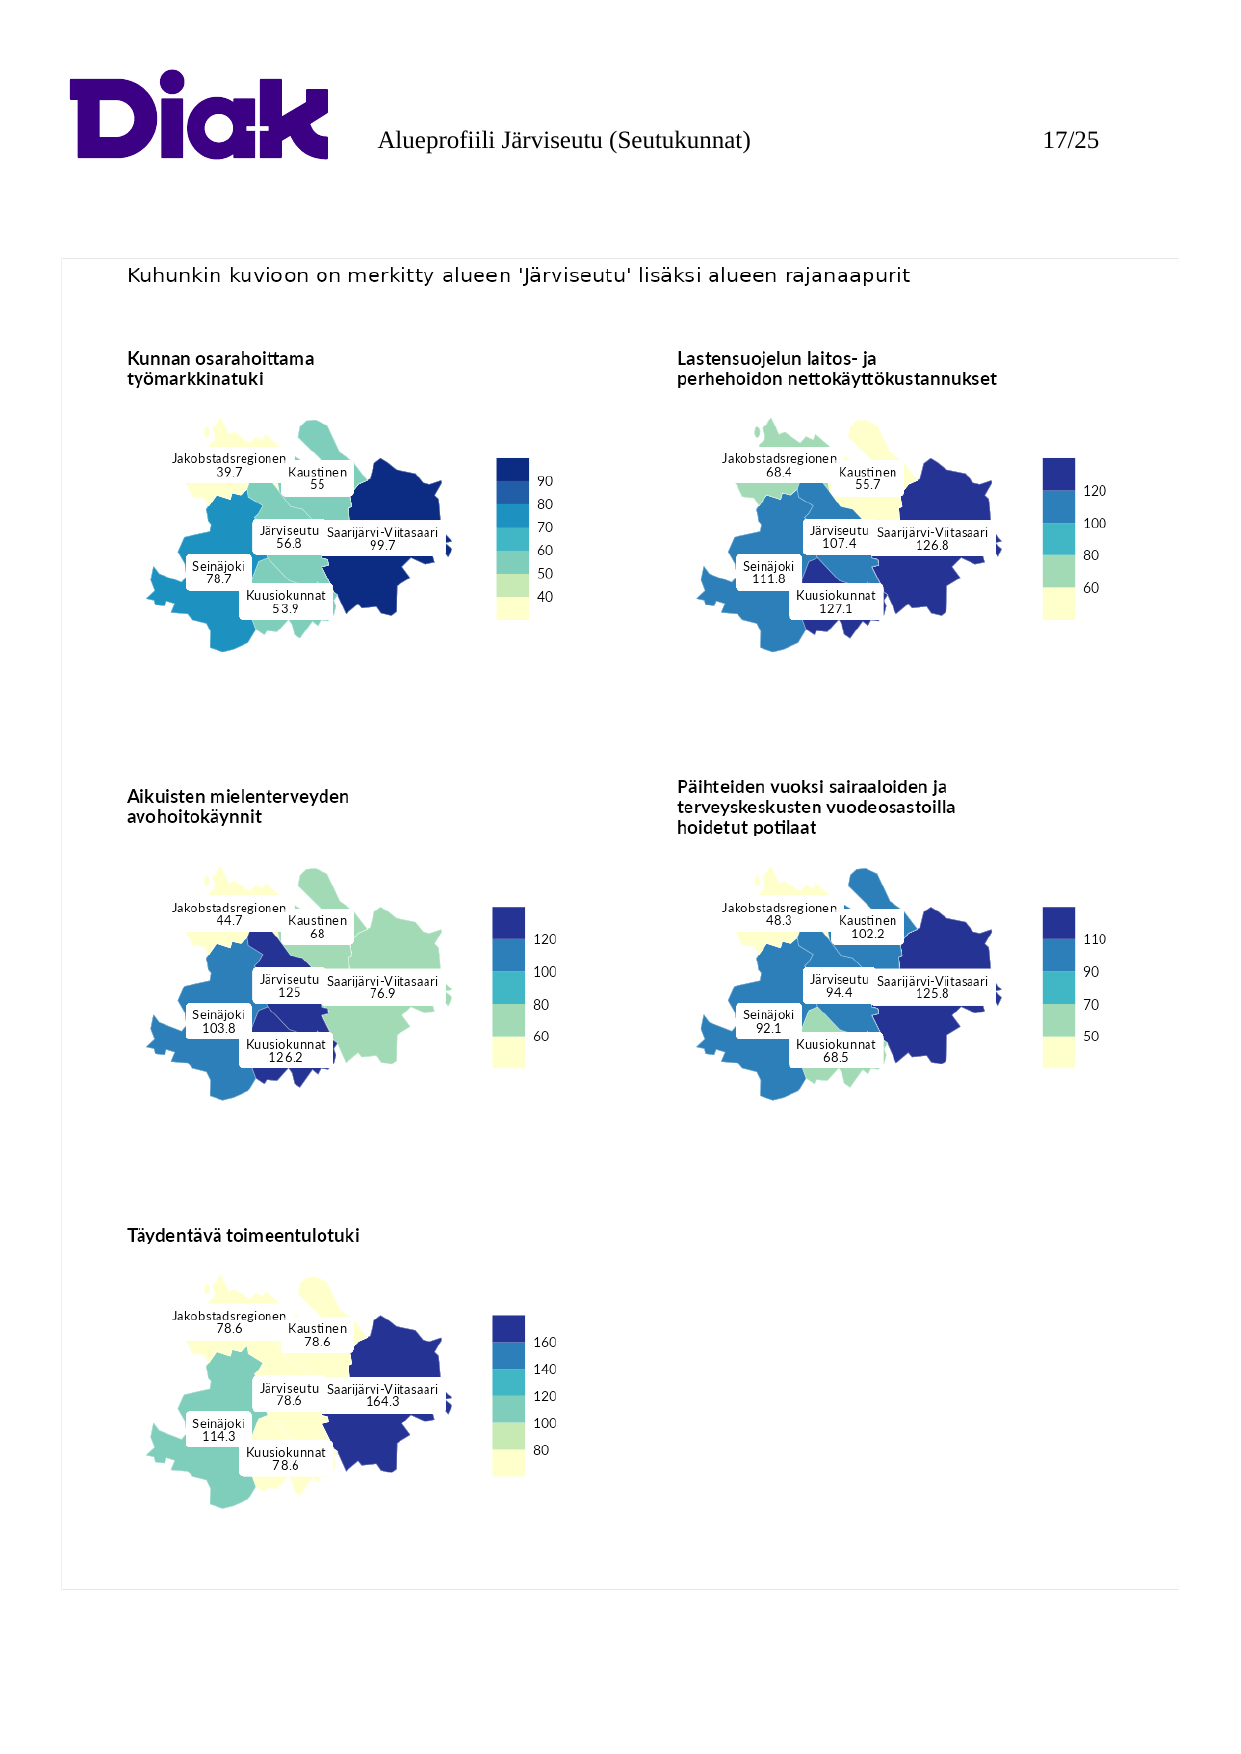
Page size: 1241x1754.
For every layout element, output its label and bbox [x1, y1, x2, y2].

picture [61, 196, 1179, 1651]
